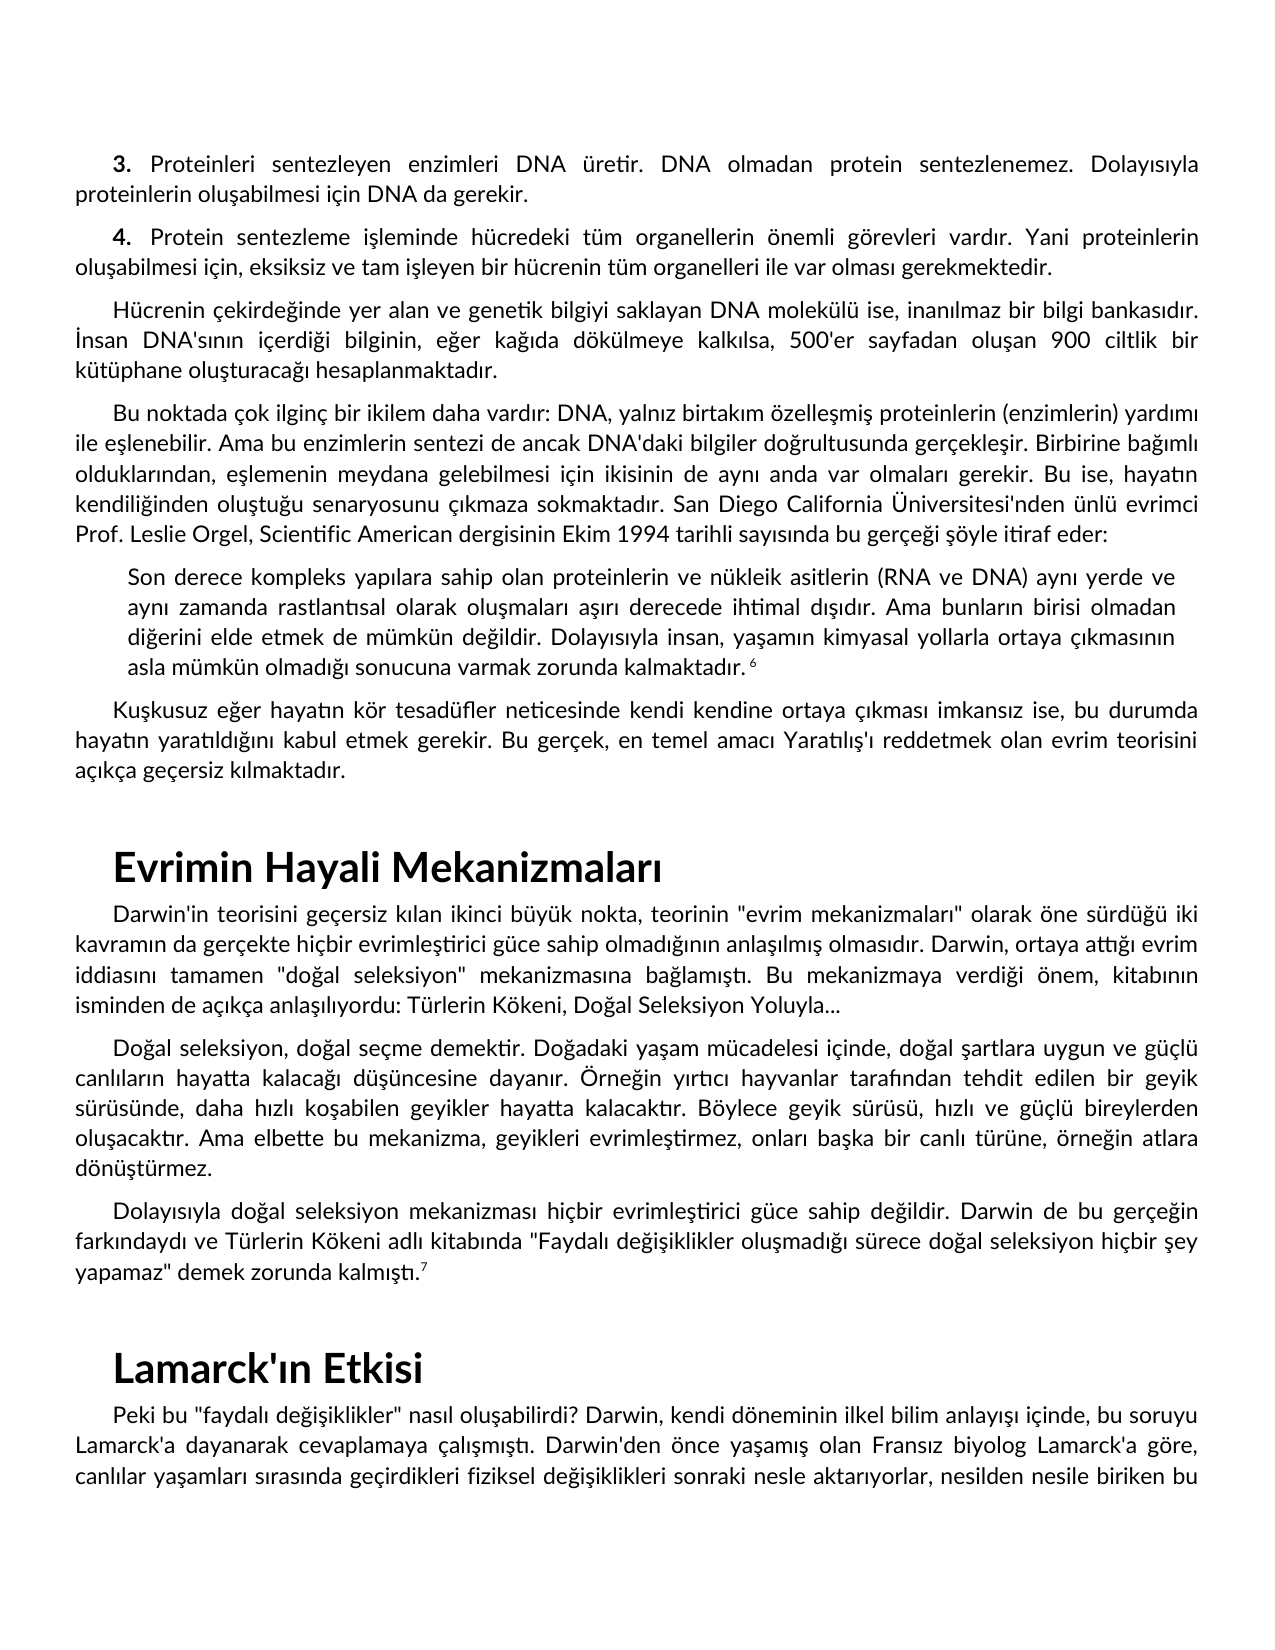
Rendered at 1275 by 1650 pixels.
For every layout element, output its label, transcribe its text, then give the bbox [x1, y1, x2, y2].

text Doğal seleksiyon, doğal seçme demektir. Doğadaki yaşam mücadelesi içinde, doğal şartlara uygun ve güçlü canlıların hayatta kalacağı düşüncesine dayanır. Örneğin yırtıcı hayvanlar tarafından tehdit edilen bir geyik sürüsünde, daha hızlı koşabilen geyikler hayatta kalacaktır. Böylece geyik sürüsü, hızlı ve güçlü bireylerden oluşacaktır. Ama elbette bu mekanizma, geyikleri evrimleştirmez, onları başka bir canlı türüne, örneğin atlara dönüştürmez. [75, 1033, 1200, 1182]
text Darwin'in teorisini geçersiz kılan ikinci büyük nokta, teorinin "evrim mekanizmaları" olarak öne sürdüğü iki kavramın da gerçekte hiçbir evrimleştirici güce sahip olmadığının anlaşılmış olmasıdır. Darwin, ortaya attığı evrim iddiasını tamamen "doğal seleksiyon" mekanizmasına bağlamıştı. Bu mekanizmaya verdiği önem, kitabının isminden de açıkça anlaşılıyordu: Türlerin Kökeni, Doğal Seleksiyon Yoluyla... [75, 900, 1200, 1018]
text Son derece kompleks yapılara sahip olan proteinlerin ve nükleik asitlerin (RNA ve DNA) aynı yerde ve aynı zamanda rastlantısal olarak oluşmaları aşırı derecede ihtimal dışıdır. Ama bunların birisi olmadan diğerini elde etmek de mümkün değildir. Dolayısıyla insan, yaşamın kimyasal yollarla ortaya çıkmasının asla mümkün olmadığı sonucuna varmak zorunda kalmaktadır. 6 [127, 562, 1177, 681]
subtitle Evrimin Hayali Mekanizmaları [112, 842, 1200, 892]
text Dolayısıyla doğal seleksiyon mekanizması hiçbir evrimleştirici güce sahip değildir. Darwin de bu gerçeğin farkındaydı ve Türlerin Kökeni adlı kitabında "Faydalı değişiklikler oluşmadığı sürece doğal seleksiyon hiçbir şey yapamaz" demek zorunda kalmıştı.7 [75, 1197, 1200, 1285]
text Bu noktada çok ilginç bir ikilem daha vardır: DNA, yalnız birtakım özelleşmiş proteinlerin (enzimlerin) yardımı ile eşlenebilir. Ama bu enzimlerin sentezi de ancak DNA'daki bilgiler doğrultusunda gerçekleşir. Birbirine bağımlı olduklarından, eşlemenin meydana gelebilmesi için ikisinin de aynı anda var olmaları gerekir. Bu ise, hayatın kendiliğinden oluştuğu senaryosunu çıkmaza sokmaktadır. San Diego California Üniversitesi'nden ünlü evrimci Prof. Leslie Orgel, Scientific American dergisinin Ekim 1994 tarihli sayısında bu gerçeği şöyle itiraf eder: [75, 399, 1200, 547]
text Kuşkusuz eğer hayatın kör tesadüfler neticesinde kendi kendine ortaya çıkması imkansız ise, bu durumda hayatın yaratıldığını kabul etmek gerekir. Bu gerçek, en temel amacı Yaratılış'ı reddetmek olan evrim teorisini açıkça geçersiz kılmaktadır. [75, 696, 1200, 784]
text 4. Protein sentezleme işleminde hücredeki tüm organellerin önemli görevleri vardır. Yani proteinlerin oluşabilmesi için, eksiksiz ve tam işleyen bir hücrenin tüm organelleri ile var olması gerekmektedir. [75, 223, 1200, 281]
text 3. Proteinleri sentezleyen enzimleri DNA üretir. DNA olmadan protein sentezlenemez. Dolayısıyla proteinlerin oluşabilmesi için DNA da gerekir. [75, 150, 1200, 208]
text Peki bu "faydalı değişiklikler" nasıl oluşabilirdi? Darwin, kendi döneminin ilkel bilim anlayışı içinde, bu soruyu Lamarck'a dayanarak cevaplamaya çalışmıştı. Darwin'den önce yaşamış olan Fransız biyolog Lamarck'a göre, canlılar yaşamları sırasında geçirdikleri fiziksel değişiklikleri sonraki nesle aktarıyorlar, nesilden nesile biriken bu [75, 1401, 1200, 1489]
subtitle Lamarck'ın Etkisi [112, 1343, 1200, 1393]
text Hücrenin çekirdeğinde yer alan ve genetik bilgiyi saklayan DNA molekülü ise, inanılmaz bir bilgi bankasıdır. İnsan DNA'sının içerdiği bilginin, eğer kağıda dökülmeye kalkılsa, 500'er sayfadan oluşan 900 ciltlik bir kütüphane oluşturacağı hesaplanmaktadır. [75, 296, 1200, 384]
